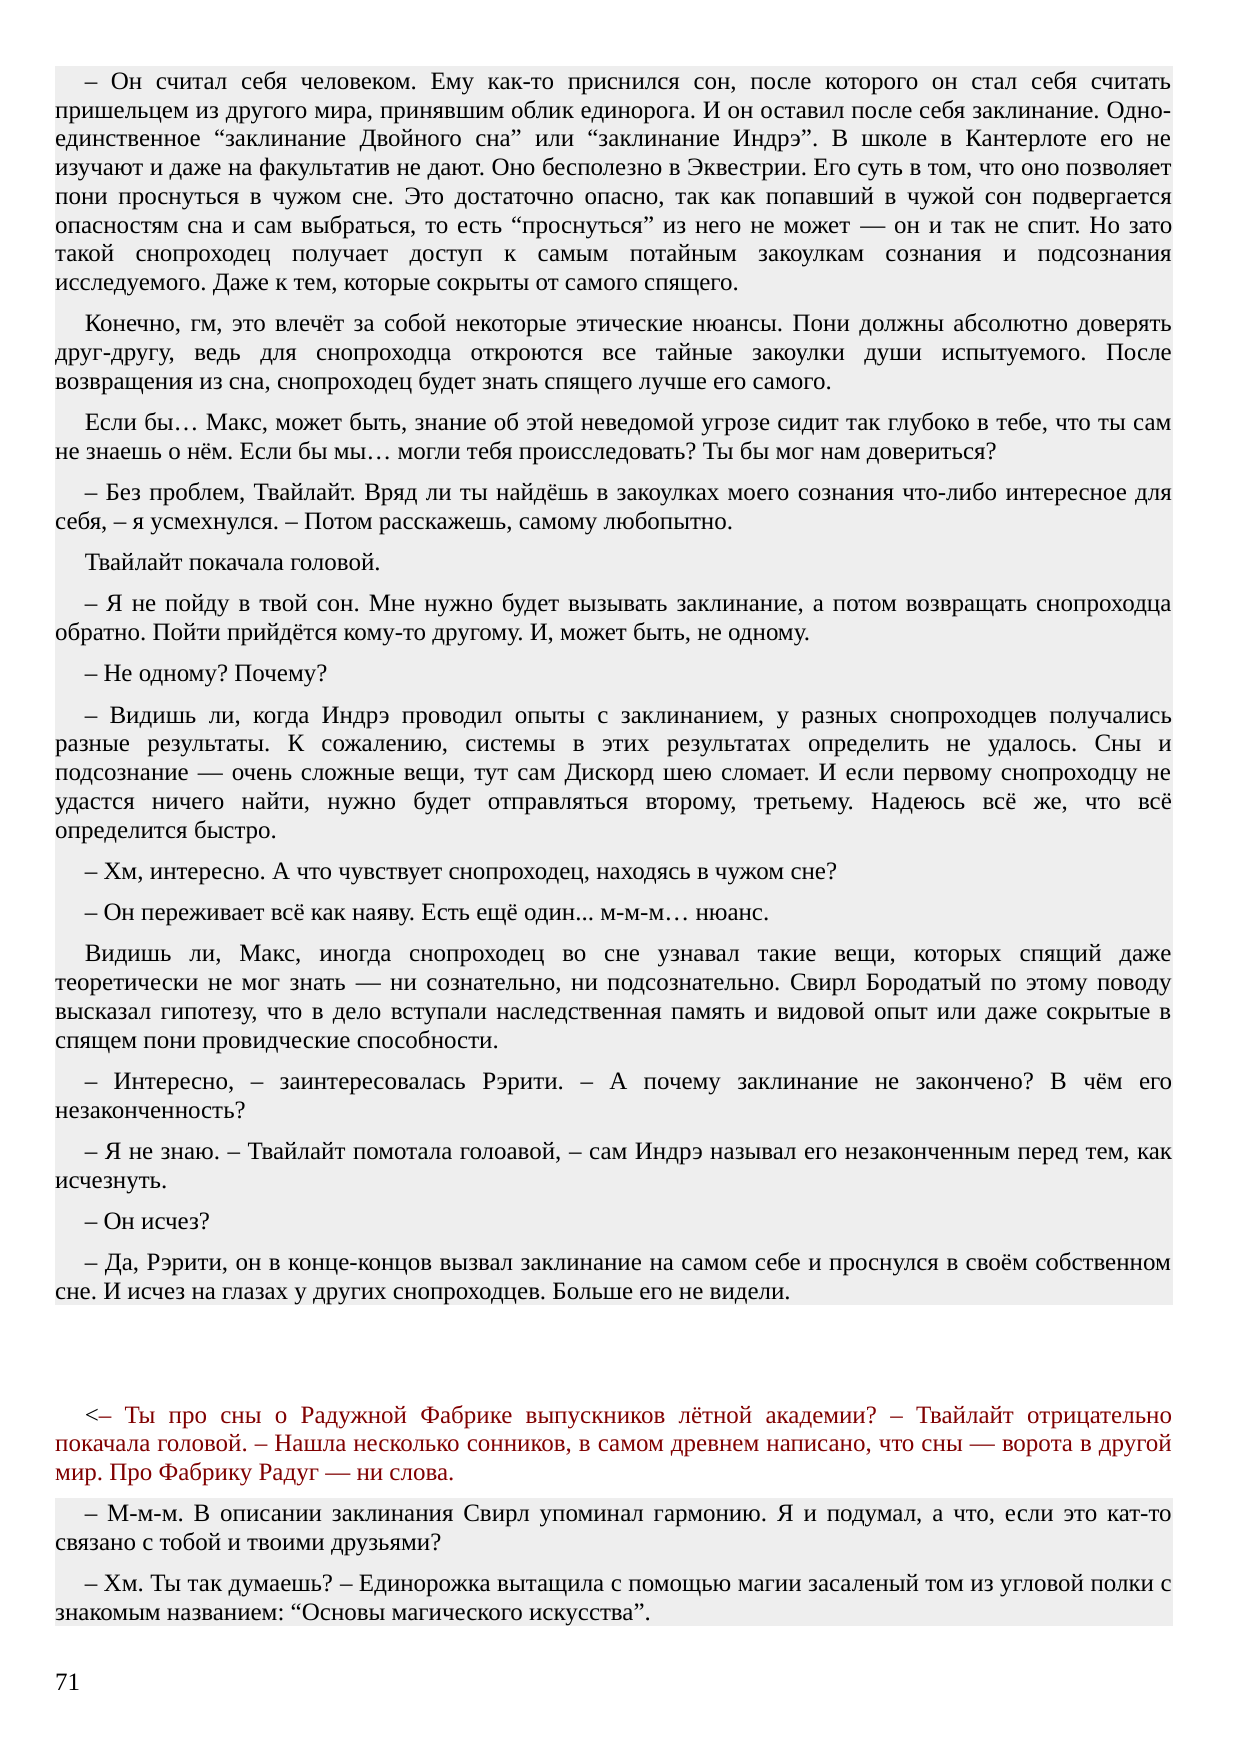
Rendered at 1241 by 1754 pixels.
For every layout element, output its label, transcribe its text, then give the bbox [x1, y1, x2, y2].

text – Он исчез? [55, 1206, 1173, 1235]
text – Хм, интересно. А что чувствует снопроходец, находясь в чужом сне? [55, 856, 1173, 885]
text – Не одному? Почему? [55, 658, 1173, 687]
text – М-м-м. В описании заклинания Свирл упоминал гармонию. Я и подумал, а что, если это кат-то связано с тобой и твоими друзьями? [55, 1498, 1173, 1556]
text – Без проблем, Твайлайт. Вряд ли ты найдёшь в закоулках моего сознания что-либо интересное для себя, – я усмехнулся. – Потом расскажешь, самому любопытно. [55, 477, 1173, 535]
text Видишь ли, Макс, иногда снопроходец во сне узнавал такие вещи, которых спящий даже теоретически не мог знать — ни сознательно, ни подсознательно. Свирл Бородатый по этому поводу высказал гипотезу, что в дело вступали наследственная память и видовой опыт или даже сокрытые в спящем пони провидческие способности. [55, 938, 1173, 1053]
text – Да, Рэрити, он в конце-концов вызвал заклинание на самом себе и проснулся в своём собственном сне. И исчез на глазах у других снопроходцев. Больше его не видели. [55, 1247, 1173, 1305]
text – Я не знаю. – Твайлайт помотала голоавой, – сам Индрэ называл его незаконченным перед тем, как исчезнуть. [55, 1136, 1173, 1193]
text – Я не пойду в твой сон. Мне нужно будет вызывать заклинание, а потом возвращать снопроходца обратно. Пойти прийдётся кому-то другому. И, может быть, не одному. [55, 588, 1173, 646]
text – Он считал себя человеком. Ему как-то приснился сон, после которого он стал себя считать пришельцем из другого мира, принявшим облик единорога. И он оставил после себя заклинание. Одно-единственное “заклинание Двойного сна” или “заклинание Индрэ”. В школе в Кантерлоте его не изучают и даже на факультатив не дают. Оно бесполезно в Эквестрии. Его суть в том, что оно позволяет пони проснуться в чужом сне. Это достаточно опасно, так как попавший в чужой сон подвергается опасностям сна и сам выбраться, то есть “проснуться” из него не может — он и так не спит. Но зато такой снопроходец получает доступ к самым потайным закоулкам сознания и подсознания исследуемого. Даже к тем, которые сокрыты от самого спящего. [55, 66, 1173, 296]
text – Интересно, – заинтересовалась Рэрити. – А почему заклинание не закончено? В чём его незаконченность? [55, 1066, 1173, 1123]
text Если бы… Макс, может быть, знание об этой неведомой угрозе сидит так глубоко в тебе, что ты сам не знаешь о нём. Если бы мы… могли тебя происследовать? Ты бы мог нам довериться? [55, 407, 1173, 465]
text – Хм. Ты так думаешь? – Единорожка вытащила с помощью магии засаленый том из угловой полки с знакомым названием: “Основы магического искусства”. [55, 1568, 1173, 1626]
text <– Ты про сны о Радужной Фабрике выпускников лётной академии? – Твайлайт отрицательно покачала головой. – Нашла несколько сонников, в самом древнем написано, что сны — ворота в другой мир. Про Фабрику Радуг — ни слова. [55, 1400, 1173, 1486]
text – Видишь ли, когда Индрэ проводил опыты с заклинанием, у разных снопроходцев получались разные результаты. К сожалению, системы в этих результатах определить не удалось. Сны и подсознание — очень сложные вещи, тут сам Дискорд шею сломает. И если первому снопроходцу не удастся ничего найти, нужно будет отправляться второму, третьему. Надеюсь всё же, что всё определится быстро. [55, 700, 1173, 843]
text – Он переживает всё как наяву. Есть ещё один... м-м-м… нюанс. [55, 897, 1173, 926]
text Конечно, гм, это влечёт за собой некоторые этические нюансы. Пони должны абсолютно доверять друг-другу, ведь для снопроходца откроются все тайные закоулки души испытуемого. После возвращения из сна, снопроходец будет знать спящего лучше его самого. [55, 308, 1173, 395]
text Твайлайт покачала головой. [55, 547, 1173, 576]
